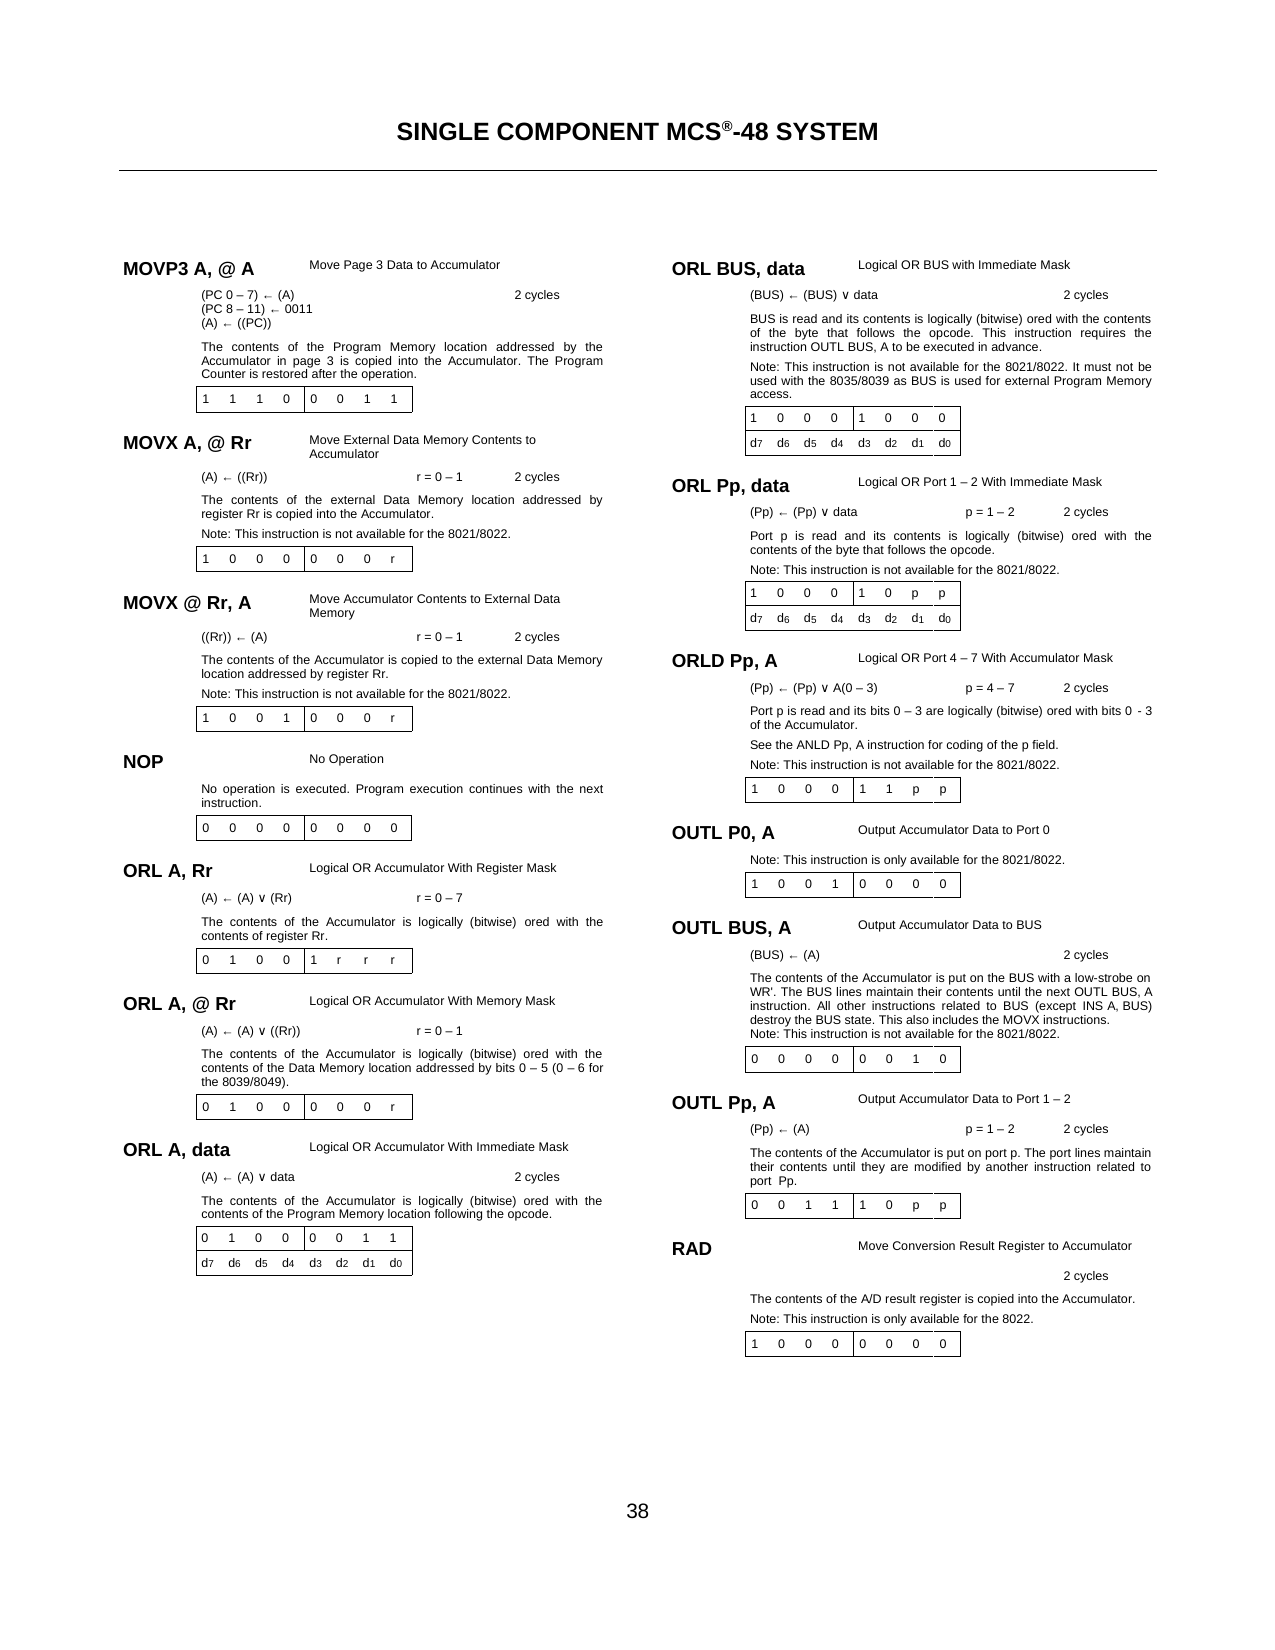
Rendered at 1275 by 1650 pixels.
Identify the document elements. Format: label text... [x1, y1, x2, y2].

table_cell p [934, 1194, 960, 1218]
table_cell 1 [799, 1194, 826, 1218]
table_cell 0 [907, 407, 933, 430]
table_cell [961, 406, 1157, 430]
table_cell 0 [880, 1047, 907, 1072]
table_cell 0 [305, 1095, 331, 1119]
table_cell p [907, 1194, 933, 1218]
table_cell [118, 815, 196, 841]
table_cell p [907, 778, 933, 802]
table_cell 1 [305, 949, 331, 973]
table_cell [118, 284, 196, 335]
table_cell 1 [746, 778, 772, 802]
table_cell 1 [746, 1332, 772, 1356]
table_cell 0 [826, 582, 853, 605]
table_cell [118, 887, 196, 910]
table_cell p [934, 778, 960, 802]
table_header ORLD Pp, A [667, 646, 853, 676]
table_cell p = 1 – 2 [961, 501, 1058, 524]
table_cell [118, 335, 196, 386]
table_cell 0 [907, 873, 933, 897]
table_cell 0 [305, 1227, 331, 1250]
table_header RAD [667, 1235, 853, 1264]
table_cell 0 [223, 707, 250, 731]
table_header ORL A, Rr [118, 857, 304, 887]
table_header MOVP3 A, @ A [118, 254, 304, 284]
table_cell [413, 546, 608, 572]
table_header MOVX A, @ Rr [118, 428, 304, 466]
table_cell r = 0 – 1 [412, 1019, 510, 1043]
table_cell r [385, 949, 412, 973]
table_cell 2 cycles [1059, 1118, 1157, 1141]
table_cell 0 [826, 407, 853, 430]
table_cell (A) ← ((Rr)) [196, 466, 412, 489]
table_cell The contents of the Program Memory location addressed by the Accumulator in page 3 is copied into the Accumulator. The Program Counter is restored after the operation. [196, 335, 608, 386]
table_cell 0 [772, 778, 799, 802]
table_cell d2 [880, 606, 907, 630]
table_cell 0 [277, 1227, 304, 1250]
table_cell d1 [358, 1251, 385, 1275]
table_cell 0 [826, 1047, 853, 1072]
table_cell 0 [305, 547, 331, 571]
table_cell (A) ← (A) ∨ data [196, 1166, 412, 1189]
table_cell 2 cycles [1059, 944, 1157, 967]
table_cell Port p is read and its contents is logically (bitwise) ored with the contents of the byte that follows the opcode. Note: This instruction is not available for the 8021/8022. [745, 524, 1157, 581]
table_cell p = 4 – 7 [961, 676, 1058, 699]
table_cell (BUS) ← (A) [745, 944, 961, 967]
table_cell [961, 1193, 1157, 1218]
table_cell d6 [772, 606, 799, 630]
table_cell 1 [826, 1194, 853, 1218]
table_cell 1 [358, 1227, 385, 1250]
table_header OUTL BUS, A [667, 914, 853, 944]
table_cell 2 cycles [510, 625, 608, 648]
table_cell [118, 1166, 196, 1189]
table_header Logical OR Accumulator With Register Mask [304, 857, 608, 887]
table_cell 0 [799, 407, 826, 430]
table_cell [118, 466, 196, 489]
table_cell The contents of the Accumulator is copied to the external Data Memory location addressed by register Rr. Note: This instruction is not available for the 8021/8022. [196, 649, 608, 706]
table_cell 0 [385, 816, 411, 840]
table_cell [667, 1288, 745, 1331]
table_cell 0 [772, 407, 799, 430]
table_cell 0 [934, 1047, 960, 1072]
table_cell 1 [223, 949, 250, 973]
table_cell 0 [772, 1332, 799, 1356]
table_cell d1 [907, 606, 933, 630]
table_cell (Pp) ← (Pp) ∨ data [745, 501, 961, 524]
table_cell r [385, 547, 412, 571]
table_header No Operation [304, 748, 608, 778]
table_cell d1 [907, 431, 933, 455]
table_cell 0 [799, 582, 826, 605]
table_cell 2 cycles [510, 466, 608, 489]
table_cell 0 [772, 582, 799, 605]
table_cell r [385, 1095, 412, 1119]
table_cell The contents of the Accumulator is logically (bitwise) ored with the contents of the Data Memory location addressed by bits 0 – 5 (0 – 6 for the 8039/8049). [196, 1043, 608, 1094]
table_cell 0 [826, 1332, 853, 1356]
table_cell [961, 872, 1157, 897]
table_cell [667, 676, 745, 699]
table_cell 1 [746, 873, 772, 897]
table_cell BUS is read and its contents is logically (bitwise) ored with the contents of the byte that follows the opcode. This instruction requires the instruction OUTL BUS, A to be executed in advance. Note: This instruction is not available for the 8021/8022. It must not be used with the 8035/8039 as BUS is used for external Program Memory access. [745, 307, 1157, 406]
table_cell 0 [250, 816, 277, 840]
table_cell The contents of the Accumulator is put on the BUS with a low-strobe on WR'. The BUS lines maintain their contents until the next OUTL BUS, A instruction. All other instructions related to BUS (except INS A, BUS) destroy the BUS state. This also includes the MOVX instructions. Note: This instruction is not available for the 8021/8022. [745, 967, 1157, 1046]
table_cell 1 [223, 1227, 250, 1250]
table_cell d3 [853, 606, 880, 630]
table_cell 2 cycles [1059, 501, 1157, 524]
table_cell The contents of the Accumulator is logically (bitwise) ored with the contents of register Rr. [196, 910, 608, 947]
table_cell 0 [358, 816, 385, 840]
table_header MOVX @ Rr, A [118, 588, 304, 625]
table_cell d0 [934, 431, 960, 455]
table_cell The contents of the Accumulator is put on port p. The port lines maintain their contents until they are modified by another instruction related to port Pp. [745, 1141, 1157, 1193]
table_cell 0 [826, 778, 853, 802]
table_cell 0 [250, 547, 277, 571]
table_cell [961, 944, 1058, 967]
table_cell d3 [304, 1251, 331, 1275]
table_cell r = 0 – 1 [412, 466, 510, 489]
table_cell 1 [746, 407, 772, 430]
table_cell [667, 967, 745, 1046]
table_header OUTL Pp, A [667, 1088, 853, 1118]
table_cell [510, 887, 608, 910]
table_cell 1 [385, 1227, 412, 1250]
table_cell 1 [854, 1194, 880, 1218]
table_cell 1 [358, 387, 385, 412]
table_cell 0 [854, 873, 880, 897]
table_cell d7 [197, 1251, 223, 1275]
table_header Logical OR BUS with Immediate Mask [853, 254, 1157, 284]
table_header Logical OR Accumulator With Immediate Mask [304, 1136, 608, 1166]
table_cell 0 [277, 816, 304, 840]
table_cell 0 [854, 1047, 880, 1072]
table_cell 0 [880, 1332, 907, 1356]
table_cell 0 [907, 1332, 933, 1356]
table_cell [413, 706, 608, 731]
table_cell 1 [197, 387, 223, 412]
table_cell 1 [880, 778, 907, 802]
table_cell 2 cycles [1059, 284, 1157, 307]
table_cell [118, 1189, 196, 1226]
table_cell d3 [853, 431, 880, 455]
table_cell [961, 1331, 1157, 1357]
table_cell [745, 1265, 961, 1288]
table_cell [667, 1118, 745, 1141]
table_cell Note: This instruction is only available for the 8021/8022. [745, 849, 1157, 872]
table_cell 0 [934, 1332, 960, 1356]
table_cell 0 [223, 816, 250, 840]
table_cell 0 [250, 949, 277, 973]
table_cell p [907, 582, 933, 605]
table_cell 1 [277, 707, 304, 731]
table_cell [413, 386, 608, 412]
table_header Output Accumulator Data to Port 0 [853, 819, 1157, 848]
table_cell 0 [934, 873, 960, 897]
table_cell 0 [250, 707, 277, 731]
table_cell [667, 581, 745, 605]
table_cell [413, 1094, 608, 1119]
table_cell 0 [772, 1047, 799, 1072]
table_cell [413, 1226, 608, 1250]
table_cell 1 [223, 387, 250, 412]
table_cell [667, 1265, 745, 1288]
table_cell 0 [934, 407, 960, 430]
table_cell 1 [223, 1095, 250, 1119]
table_cell 0 [772, 1194, 799, 1218]
table_cell 0 [277, 547, 304, 571]
table_cell [118, 625, 196, 648]
table_cell [667, 1331, 745, 1357]
table_cell 1 [854, 407, 880, 430]
table_cell d5 [799, 606, 826, 630]
table_cell [667, 430, 745, 455]
table_cell [667, 524, 745, 581]
table_cell 0 [331, 1227, 358, 1250]
table_cell [667, 284, 745, 307]
table_cell [118, 489, 196, 546]
table_cell p = 1 – 2 [961, 1118, 1058, 1141]
table_cell 1 [907, 1047, 933, 1072]
table_cell d7 [746, 606, 772, 630]
table_cell r [385, 707, 412, 731]
table_cell d6 [223, 1251, 250, 1275]
table_cell Port p is read and its bits 0 – 3 are logically (bitwise) ored with bits 0 - 3 of the Accumulator. See the ANLD Pp, A instruction for coding of the p field. Note: This instruction is not available for the 8021/8022. [745, 700, 1157, 777]
table_cell 1 [197, 707, 223, 731]
table_cell (BUS) ← (BUS) ∨ data [745, 284, 961, 307]
table_cell 0 [197, 816, 223, 840]
table_cell [118, 1226, 196, 1250]
table_cell [961, 1265, 1058, 1288]
table_cell [412, 815, 608, 841]
table_cell [667, 1141, 745, 1193]
table_cell 1 [854, 582, 880, 605]
table_cell 0 [358, 707, 385, 731]
table_cell The contents of the Accumulator is logically (bitwise) ored with the contents of the Program Memory location following the opcode. [196, 1189, 608, 1226]
table_cell p [934, 582, 960, 605]
table_cell [510, 1019, 608, 1043]
table_cell 0 [799, 778, 826, 802]
table_cell (PC 0 – 7) ← (A) (PC 8 – 11) ← 0011 (A) ← ((PC)) [196, 284, 412, 335]
table_cell 1 [746, 582, 772, 605]
table_cell [118, 649, 196, 706]
table_cell 0 [880, 582, 907, 605]
table_cell 0 [799, 1332, 826, 1356]
table_cell d4 [277, 1251, 304, 1275]
table_cell 0 [358, 547, 385, 571]
table_cell 0 [305, 387, 331, 412]
table_cell [667, 406, 745, 430]
table_cell 0 [880, 1194, 907, 1218]
table_header Logical OR Port 1 – 2 With Immediate Mask [853, 471, 1157, 501]
table_cell 0 [250, 1095, 277, 1119]
table_cell [667, 700, 745, 777]
table_cell d0 [385, 1251, 412, 1275]
table_cell [667, 307, 745, 406]
table_header Move Accumulator Contents to External Data Memory [304, 588, 608, 625]
table_cell d2 [880, 431, 907, 455]
table_header Move External Data Memory Contents to Accumulator [304, 428, 608, 466]
table_cell [961, 605, 1157, 630]
table_cell ((Rr)) ← (A) [196, 625, 412, 648]
table_cell 1 [197, 547, 223, 571]
table_cell 0 [250, 1227, 277, 1250]
table_cell 0 [331, 707, 358, 731]
table_cell 0 [331, 387, 358, 412]
table_cell [667, 849, 745, 872]
table_cell 2 cycles [510, 1166, 608, 1189]
table_cell 1 [385, 387, 412, 412]
table_header OUTL P0, A [667, 819, 853, 848]
table_cell The contents of the external Data Memory location addressed by register Rr is copied into the Accumulator. Note: This instruction is not available for the 8021/8022. [196, 489, 608, 546]
table_cell [667, 1193, 745, 1218]
table_cell 0 [880, 873, 907, 897]
table_header Output Accumulator Data to Port 1 – 2 [853, 1088, 1157, 1118]
table_cell [961, 777, 1157, 802]
table_cell 0 [223, 547, 250, 571]
table_cell [118, 386, 196, 412]
table_cell 0 [305, 816, 331, 840]
table_cell [412, 284, 510, 335]
table_cell 0 [746, 1194, 772, 1218]
table_cell (A) ← (A) ∨ ((Rr)) [196, 1019, 412, 1043]
table_cell 0 [746, 1047, 772, 1072]
table_cell d4 [826, 431, 853, 455]
table_header ORL A, @ Rr [118, 989, 304, 1019]
table_cell r = 0 – 7 [412, 887, 510, 910]
table_cell d5 [799, 431, 826, 455]
table_cell 0 [197, 949, 223, 973]
table_header NOP [118, 748, 304, 778]
table_header Logical OR Accumulator With Memory Mask [304, 989, 608, 1019]
table_cell r = 0 – 1 [412, 625, 510, 648]
table_cell 0 [305, 707, 331, 731]
table_cell The contents of the A/D result register is copied into the Accumulator. Note: This instruction is only available for the 8022. [745, 1288, 1157, 1331]
table_cell d0 [934, 606, 960, 630]
table_cell [961, 1046, 1157, 1072]
table_cell 1 [826, 873, 853, 897]
table_header ORL BUS, data [667, 254, 853, 284]
table_cell [413, 1250, 608, 1275]
table_cell 0 [277, 1095, 304, 1119]
table_cell [667, 872, 745, 897]
table_cell [118, 706, 196, 731]
table_cell 0 [358, 1095, 385, 1119]
table_cell 0 [277, 387, 304, 412]
table_cell 0 [854, 1332, 880, 1356]
table_cell 0 [331, 816, 358, 840]
table_cell d6 [772, 431, 799, 455]
table_cell [667, 501, 745, 524]
table_header ORL A, data [118, 1136, 304, 1166]
table_cell No operation is executed. Program execution continues with the next instruction. [196, 778, 608, 815]
table_cell d4 [826, 606, 853, 630]
table_cell [667, 1046, 745, 1072]
table_cell 0 [331, 1095, 358, 1119]
table_cell [667, 944, 745, 967]
table_cell [118, 910, 196, 947]
table_header ORL Pp, data [667, 471, 853, 501]
table_cell 0 [799, 1047, 826, 1072]
table_cell [961, 284, 1058, 307]
table_cell 2 cycles [510, 284, 608, 335]
table_cell [118, 778, 196, 815]
table_cell d2 [331, 1251, 358, 1275]
table_cell [961, 581, 1157, 605]
table_cell 1 [854, 778, 880, 802]
table_cell r [358, 949, 385, 973]
table_cell [118, 1043, 196, 1094]
table_cell d7 [746, 431, 772, 455]
table_cell [118, 546, 196, 572]
table_cell (A) ← (A) ∨ (Rr) [196, 887, 412, 910]
table_cell 2 cycles [1059, 1265, 1157, 1288]
table_cell (Pp) ← (Pp) ∨ A(0 – 3) [745, 676, 961, 699]
table_cell r [331, 949, 358, 973]
table_header Output Accumulator Data to BUS [853, 914, 1157, 944]
table_cell (Pp) ← (A) [745, 1118, 961, 1141]
table_cell 2 cycles [1059, 676, 1157, 699]
table_cell 0 [880, 407, 907, 430]
table_header Logical OR Port 4 – 7 With Accumulator Mask [853, 646, 1157, 676]
table_cell [413, 948, 608, 973]
table_cell [412, 1166, 510, 1189]
table_cell [118, 1019, 196, 1043]
table_cell [118, 1094, 196, 1119]
table_cell 0 [772, 873, 799, 897]
table_cell [667, 777, 745, 802]
table_cell 0 [277, 949, 304, 973]
table_header Move Conversion Result Register to Accumulator [853, 1235, 1157, 1264]
table_cell [667, 605, 745, 630]
table_cell 1 [250, 387, 277, 412]
table_cell d5 [250, 1251, 277, 1275]
table_cell 0 [799, 873, 826, 897]
table_cell 0 [197, 1227, 223, 1250]
table_cell [118, 1250, 196, 1275]
table_header Move Page 3 Data to Accumulator [304, 254, 608, 284]
table_cell 0 [197, 1095, 223, 1119]
table_cell 0 [331, 547, 358, 571]
table_cell [118, 948, 196, 973]
table_cell [961, 430, 1157, 455]
